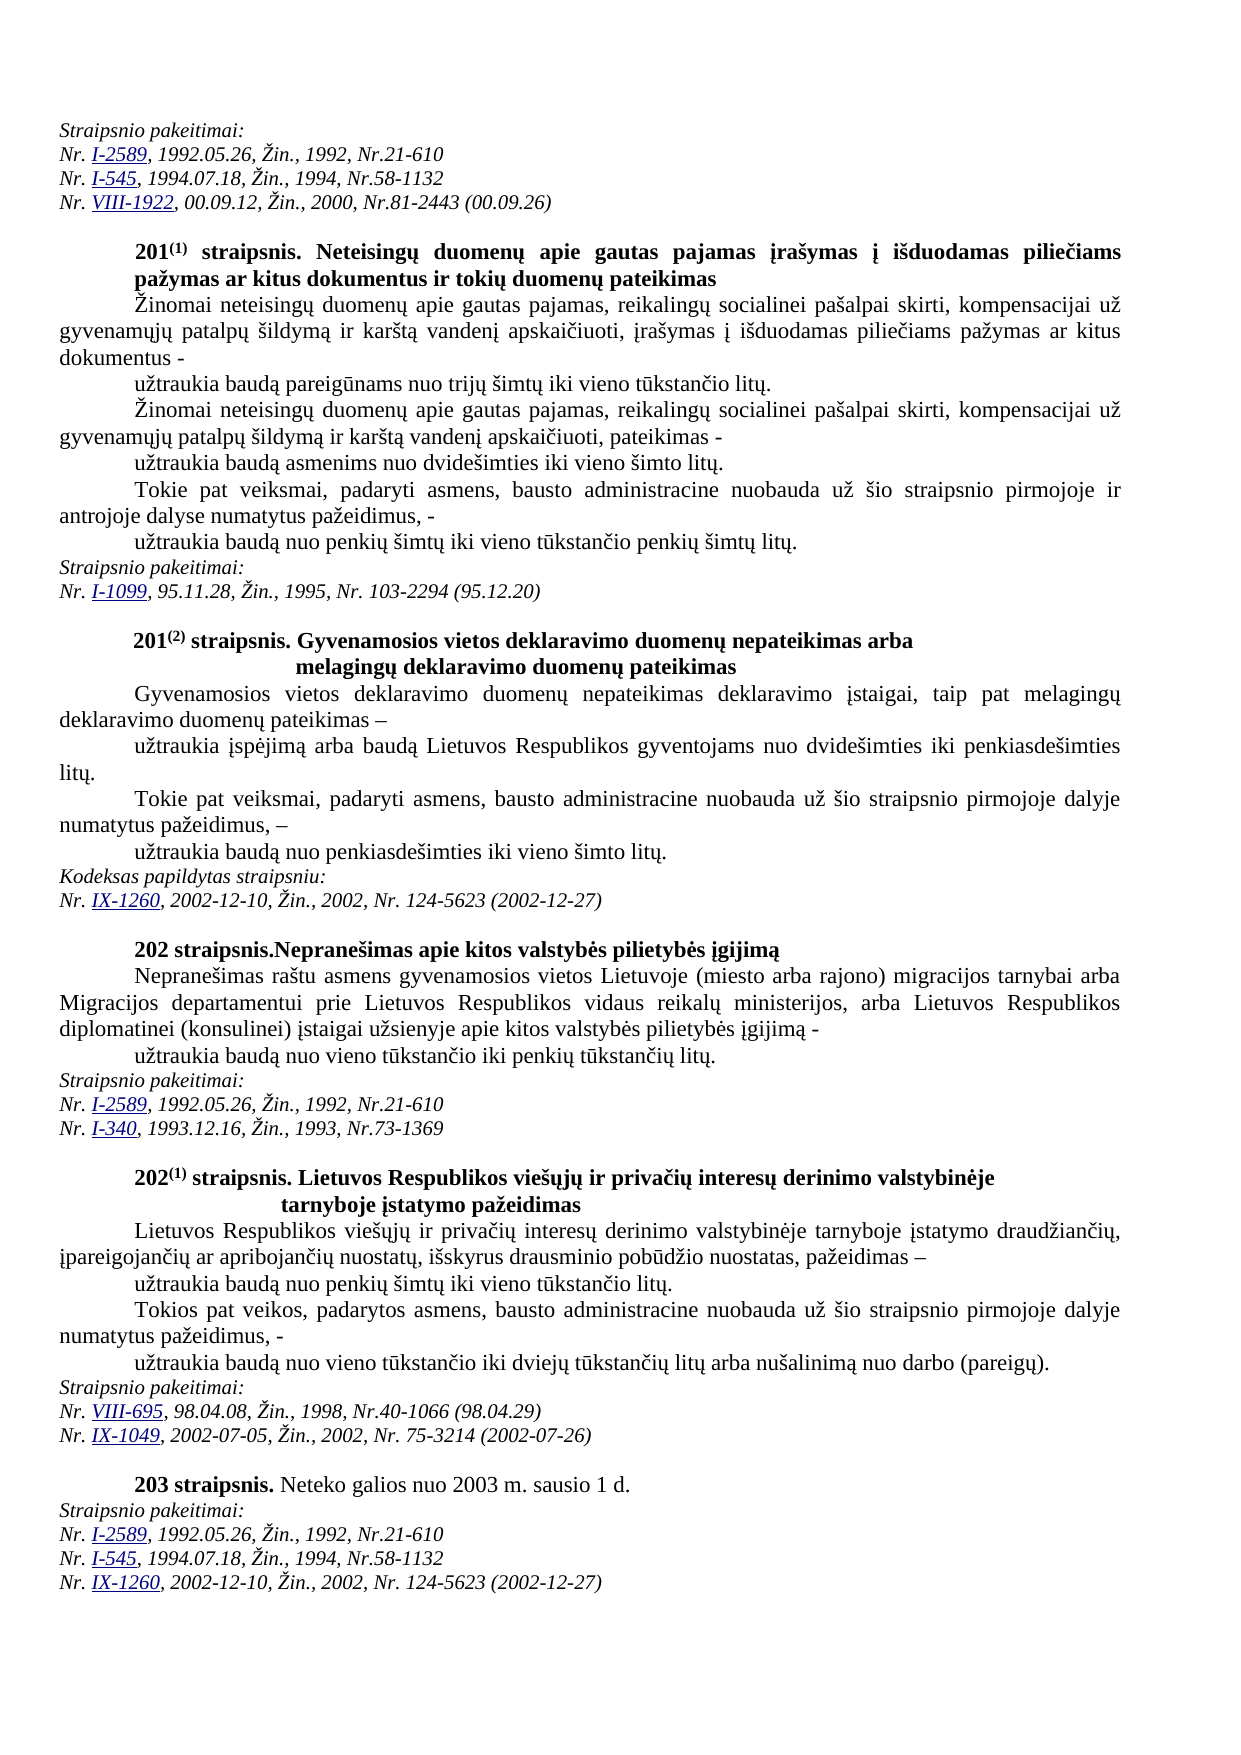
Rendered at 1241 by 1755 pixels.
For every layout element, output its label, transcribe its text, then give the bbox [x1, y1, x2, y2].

text Straipsnio pakeitimai: [59, 118, 1122, 142]
text Nr. I-2589, 1992.05.26, Žin., 1992, Nr.21-610 [59, 1522, 1122, 1546]
text Straipsnio pakeitimai: [59, 1498, 1122, 1522]
text Nr. I-2589, 1992.05.26, Žin., 1992, Nr.21-610 [59, 142, 1122, 166]
text 202 straipsnis.Nepranešimas apie kitos valstybės pilietybės įgijimą [59, 936, 1122, 963]
text Žinomai neteisingų duomenų apie gautas pajamas, reikalingų socialinei pašalpai skirti, kompensacijai už gyvenamųjų patalpų šildymą ir karštą vandenį apskaičiuoti, pateikimas - [59, 397, 1122, 449]
text Nr. I-545, 1994.07.18, Žin., 1994, Nr.58-1132 [59, 1546, 1122, 1570]
text Tokie pat veiksmai, padaryti asmens, bausto administracine nuobauda už šio straipsnio pirmojoje dalyje numatytus pažeidimus, – [59, 785, 1122, 838]
text Nr. IX-1049, 2002-07-05, Žin., 2002, Nr. 75-3214 (2002-07-26) [59, 1423, 1122, 1447]
text užtraukia baudą nuo penkių šimtų iki vieno tūkstančio litų. [59, 1270, 1122, 1296]
text Nr. IX-1260, 2002-12-10, Žin., 2002, Nr. 124-5623 (2002-12-27) [59, 888, 1122, 912]
text užtraukia baudą pareigūnams nuo trijų šimtų iki vieno tūkstančio litų. [59, 370, 1122, 397]
text Nr. I-2589, 1992.05.26, Žin., 1992, Nr.21-610 [59, 1092, 1122, 1116]
text Nr. IX-1260, 2002-12-10, Žin., 2002, Nr. 124-5623 (2002-12-27) [59, 1570, 1122, 1594]
text Lietuvos Respublikos viešųjų ir privačių interesų derinimo valstybinėje tarnyboje įstatymo draudžiančių, įpareigojančių ar apribojančių nuostatų, išskyrus drausminio pobūdžio nuostatas, pažeidimas – [59, 1217, 1122, 1270]
text Nr. VIII-1922, 00.09.12, Žin., 2000, Nr.81-2443 (00.09.26) [59, 190, 1122, 214]
text 202(1) straipsnis. Lietuvos Respublikos viešųjų ir privačių interesų derinimo valstybinėje [134, 1164, 1122, 1191]
text Straipsnio pakeitimai: [59, 1068, 1122, 1092]
text užtraukia baudą asmenims nuo dvidešimties iki vieno šimto litų. [59, 449, 1122, 476]
text Tokios pat veikos, padarytos asmens, bausto administracine nuobauda už šio straipsnio pirmojoje dalyje numatytus pažeidimus, - [59, 1296, 1122, 1349]
text Straipsnio pakeitimai: [59, 555, 1122, 579]
text melagingų deklaravimo duomenų pateikimas [59, 653, 1122, 679]
text 201(1) straipsnis. Neteisingų duomenų apie gautas pajamas įrašymas į išduodamas piliečiams pažymas ar kitus dokumentus ir tokių duomenų pateikimas [134, 238, 1122, 291]
text Gyvenamosios vietos deklaravimo duomenų nepateikimas deklaravimo įstaigai, taip pat melagingų deklaravimo duomenų pateikimas – [59, 679, 1122, 732]
text Kodeksas papildytas straipsniu: [59, 864, 1122, 888]
text Tokie pat veiksmai, padaryti asmens, bausto administracine nuobauda už šio straipsnio pirmojoje ir antrojoje dalyse numatytus pažeidimus, - [59, 476, 1122, 528]
text užtraukia baudą nuo vieno tūkstančio iki penkių tūkstančių litų. [59, 1042, 1122, 1068]
text užtraukia baudą nuo vieno tūkstančio iki dviejų tūkstančių litų arba nušalinimą nuo darbo (pareigų). [59, 1349, 1122, 1375]
text Nepranešimas raštu asmens gyvenamosios vietos Lietuvoje (miesto arba rajono) migracijos tarnybai arba Migracijos departamentui prie Lietuvos Respublikos vidaus reikalų ministerijos, arba Lietuvos Respublikos diplomatinei (konsulinei) įstaigai užsienyje apie kitos valstybės pilietybės įgijimą - [59, 963, 1122, 1042]
text užtraukia įspėjimą arba baudą Lietuvos Respublikos gyventojams nuo dvidešimties iki penkiasdešimties litų. [59, 732, 1122, 785]
text užtraukia baudą nuo penkių šimtų iki vieno tūkstančio penkių šimtų litų. [59, 528, 1122, 555]
text 201(2) straipsnis. Gyvenamosios vietos deklaravimo duomenų nepateikimas arba [59, 627, 1122, 653]
text 203 straipsnis. Neteko galios nuo 2003 m. sausio 1 d. [59, 1471, 1122, 1498]
text Nr. VIII-695, 98.04.08, Žin., 1998, Nr.40-1066 (98.04.29) [59, 1399, 1122, 1423]
text Straipsnio pakeitimai: [59, 1375, 1122, 1399]
text Žinomai neteisingų duomenų apie gautas pajamas, reikalingų socialinei pašalpai skirti, kompensacijai už gyvenamųjų patalpų šildymą ir karštą vandenį apskaičiuoti, įrašymas į išduodamas piliečiams pažymas ar kitus dokumentus - [59, 291, 1122, 370]
text užtraukia baudą nuo penkiasdešimties iki vieno šimto litų. [59, 838, 1122, 864]
text Nr. I-545, 1994.07.18, Žin., 1994, Nr.58-1132 [59, 166, 1122, 190]
text Nr. I-1099, 95.11.28, Žin., 1995, Nr. 103-2294 (95.12.20) [59, 579, 1122, 603]
text Nr. I-340, 1993.12.16, Žin., 1993, Nr.73-1369 [59, 1116, 1122, 1140]
text tarnyboje įstatymo pažeidimas [281, 1191, 1122, 1217]
